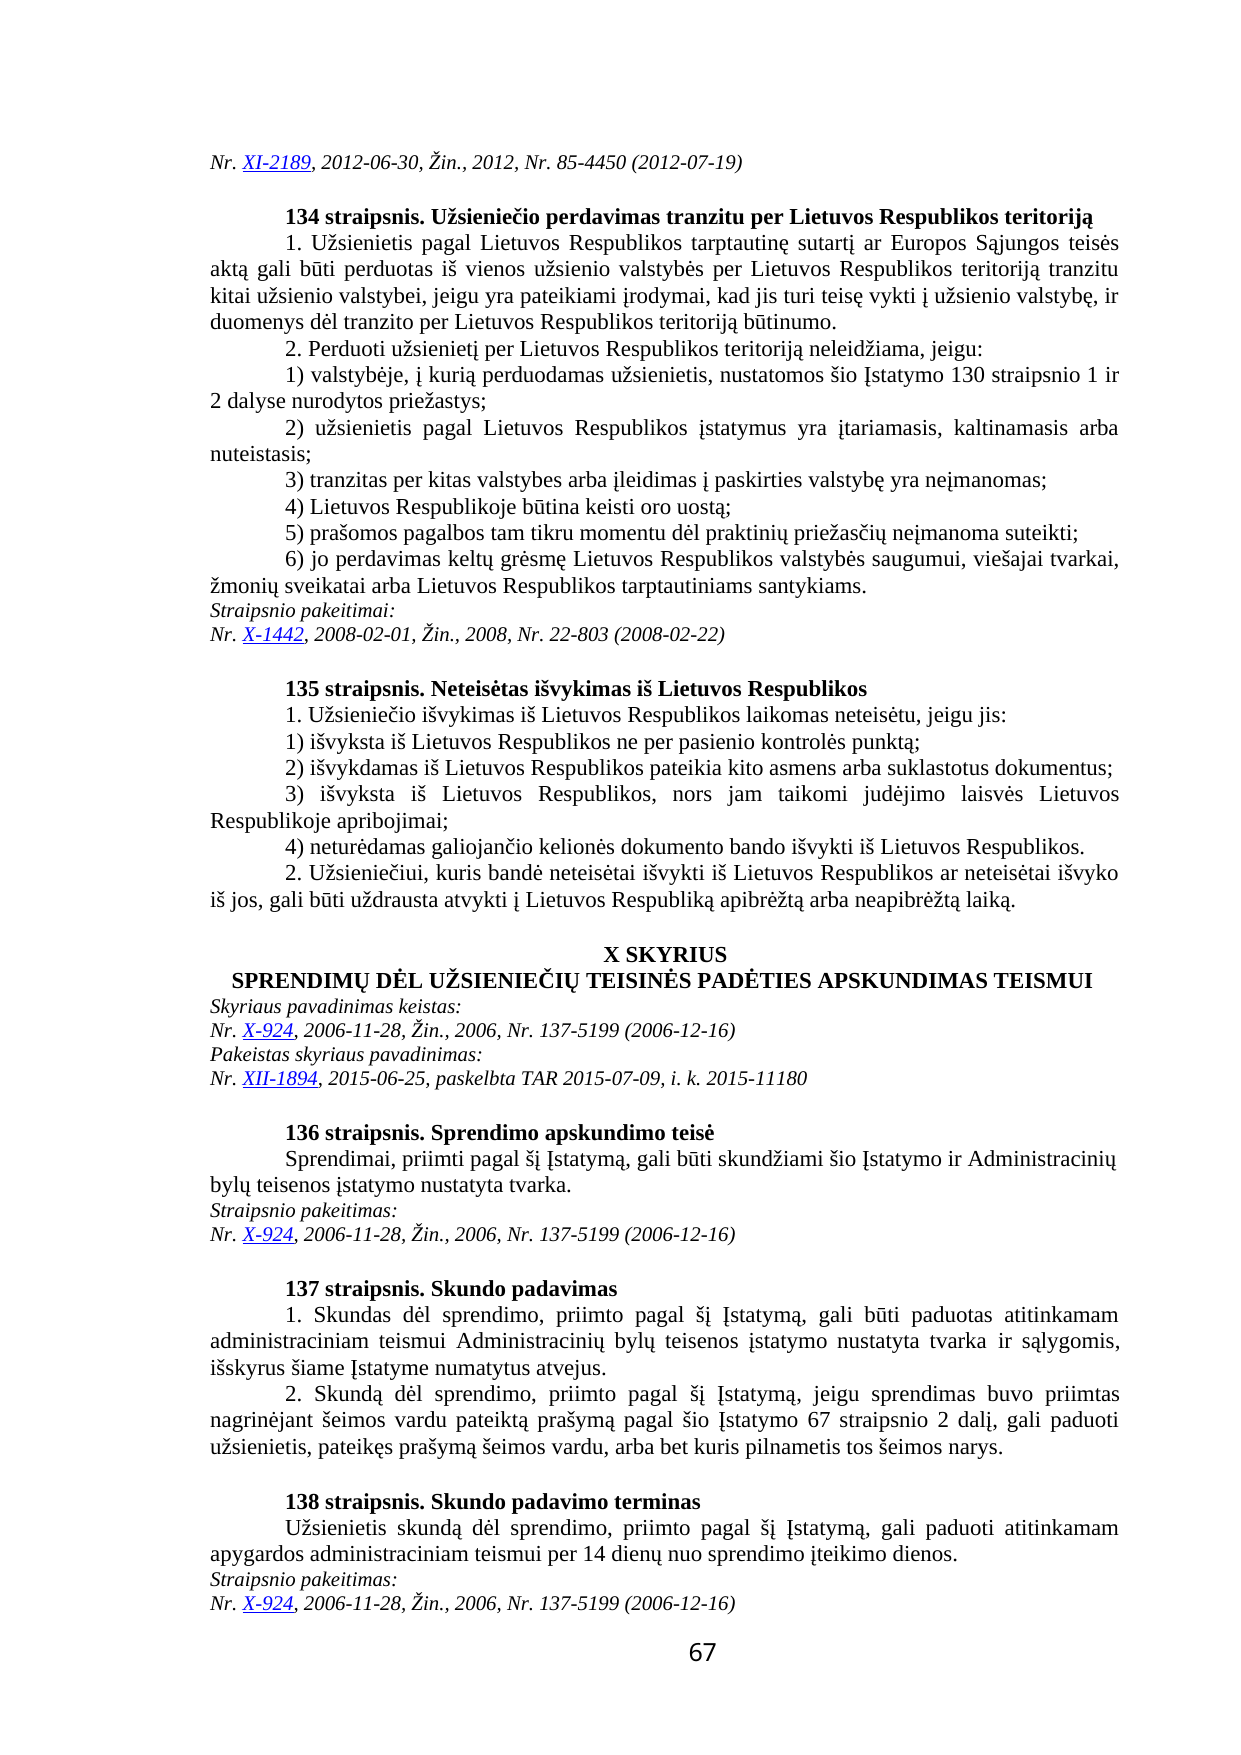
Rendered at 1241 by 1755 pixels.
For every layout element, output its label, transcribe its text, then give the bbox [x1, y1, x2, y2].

text SPRENDIMŲ DĖL UŽSIENIEČIŲ TEISINĖS PADĖTIES APSKUNDIMAS TEISMUI [210, 967, 1120, 994]
text Sprendimai, priimti pagal šį Įstatymą, gali būti skundžiami šio Įstatymo ir Administracinių bylų teisenos įstatymo nustatyta tvarka. [210, 1145, 1120, 1198]
text 135 straipsnis. Neteisėtas išvykimas iš Lietuvos Respublikos [210, 675, 1120, 701]
text 1. Užsieniečio išvykimas iš Lietuvos Respublikos laikomas neteisėtu, jeigu jis: [210, 701, 1120, 728]
text 2) išvykdamas iš Lietuvos Respublikos pateikia kito asmens arba suklastotus dokumentus; [210, 754, 1120, 780]
text 3) išvyksta iš Lietuvos Respublikos, nors jam taikomi judėjimo laisvės Lietuvos Respublikoje apribojimai; [210, 780, 1120, 833]
text 136 straipsnis. Sprendimo apskundimo teisė [210, 1119, 1120, 1145]
text 2. Perduoti užsienietį per Lietuvos Respublikos teritoriją neleidžiama, jeigu: [210, 334, 1120, 361]
text 3) tranzitas per kitas valstybes arba įleidimas į paskirties valstybę yra neįmanomas; [210, 466, 1120, 493]
text 2) užsienietis pagal Lietuvos Respublikos įstatymus yra įtariamasis, kaltinamasis arba nuteistasis; [210, 414, 1120, 466]
text 4) neturėdamas galiojančio kelionės dokumento bando išvykti iš Lietuvos Respublikos. [210, 833, 1120, 859]
text Nr. XI-2189, 2012-06-30, Žin., 2012, Nr. 85-4450 (2012-07-19) [210, 150, 1120, 174]
text Nr. XII-1894, 2015-06-25, paskelbta TAR 2015-07-09, i. k. 2015-11180 [210, 1066, 1120, 1090]
text 4) Lietuvos Respublikoje būtina keisti oro uostą; [210, 493, 1120, 519]
text Straipsnio pakeitimai: [210, 598, 1120, 622]
text Nr. X-924, 2006-11-28, Žin., 2006, Nr. 137-5199 (2006-12-16) [210, 1222, 1120, 1246]
text Pakeistas skyriaus pavadinimas: [210, 1042, 1120, 1066]
text Nr. X-1442, 2008-02-01, Žin., 2008, Nr. 22-803 (2008-02-22) [210, 622, 1120, 646]
text 2. Skundą dėl sprendimo, priimto pagal šį Įstatymą, jeigu sprendimas buvo priimtas nagrinėjant šeimos vardu pateiktą prašymą pagal šio Įstatymo 67 straipsnio 2 dalį, gali paduoti užsienietis, pateikęs prašymą šeimos vardu, arba bet kuris pilnametis tos šeimos narys. [210, 1380, 1120, 1459]
text 1) valstybėje, į kurią perduodamas užsienietis, nustatomos šio Įstatymo 130 straipsnio 1 ir 2 dalyse nurodytos priežastys; [210, 361, 1120, 414]
text 6) jo perdavimas keltų grėsmę Lietuvos Respublikos valstybės saugumui, viešajai tvarkai, žmonių sveikatai arba Lietuvos Respublikos tarptautiniams santykiams. [210, 545, 1120, 598]
text Nr. X-924, 2006-11-28, Žin., 2006, Nr. 137-5199 (2006-12-16) [210, 1018, 1120, 1042]
text 2. Užsieniečiui, kuris bandė neteisėtai išvykti iš Lietuvos Respublikos ar neteisėtai išvyko iš jos, gali būti uždrausta atvykti į Lietuvos Respubliką apibrėžtą arba neapibrėžtą laiką. [210, 859, 1120, 912]
text 134 straipsnis. Užsieniečio perdavimas tranzitu per Lietuvos Respublikos teritoriją [285, 203, 1120, 229]
text 1. Užsienietis pagal Lietuvos Respublikos tarptautinę sutartį ar Europos Sąjungos teisės aktą gali būti perduotas iš vienos užsienio valstybės per Lietuvos Respublikos teritoriją tranzitu kitai užsienio valstybei, jeigu yra pateikiami įrodymai, kad jis turi teisę vykti į užsienio valstybę, ir duomenys dėl tranzito per Lietuvos Respublikos teritoriją būtinumo. [210, 229, 1120, 334]
text Nr. X-924, 2006-11-28, Žin., 2006, Nr. 137-5199 (2006-12-16) [210, 1591, 1120, 1615]
text 5) prašomos pagalbos tam tikru momentu dėl praktinių priežasčių neįmanoma suteikti; [210, 519, 1120, 545]
text Straipsnio pakeitimas: [210, 1198, 1120, 1222]
text 137 straipsnis. Skundo padavimas [210, 1274, 1120, 1301]
text Straipsnio pakeitimas: [210, 1567, 1120, 1591]
text Užsienietis skundą dėl sprendimo, priimto pagal šį Įstatymą, gali paduoti atitinkamam apygardos administraciniam teismui per 14 dienų nuo sprendimo įteikimo dienos. [210, 1514, 1120, 1567]
text 1) išvyksta iš Lietuvos Respublikos ne per pasienio kontrolės punktą; [210, 728, 1120, 754]
text X SKYRIUS [210, 941, 1120, 967]
text Skyriaus pavadinimas keistas: [210, 994, 1120, 1018]
text 1. Skundas dėl sprendimo, priimto pagal šį Įstatymą, gali būti paduotas atitinkamam administraciniam teismui Administracinių bylų teisenos įstatymo nustatyta tvarka ir sąlygomis, išskyrus šiame Įstatyme numatytus atvejus. [210, 1301, 1120, 1380]
text 138 straipsnis. Skundo padavimo terminas [210, 1488, 1120, 1514]
